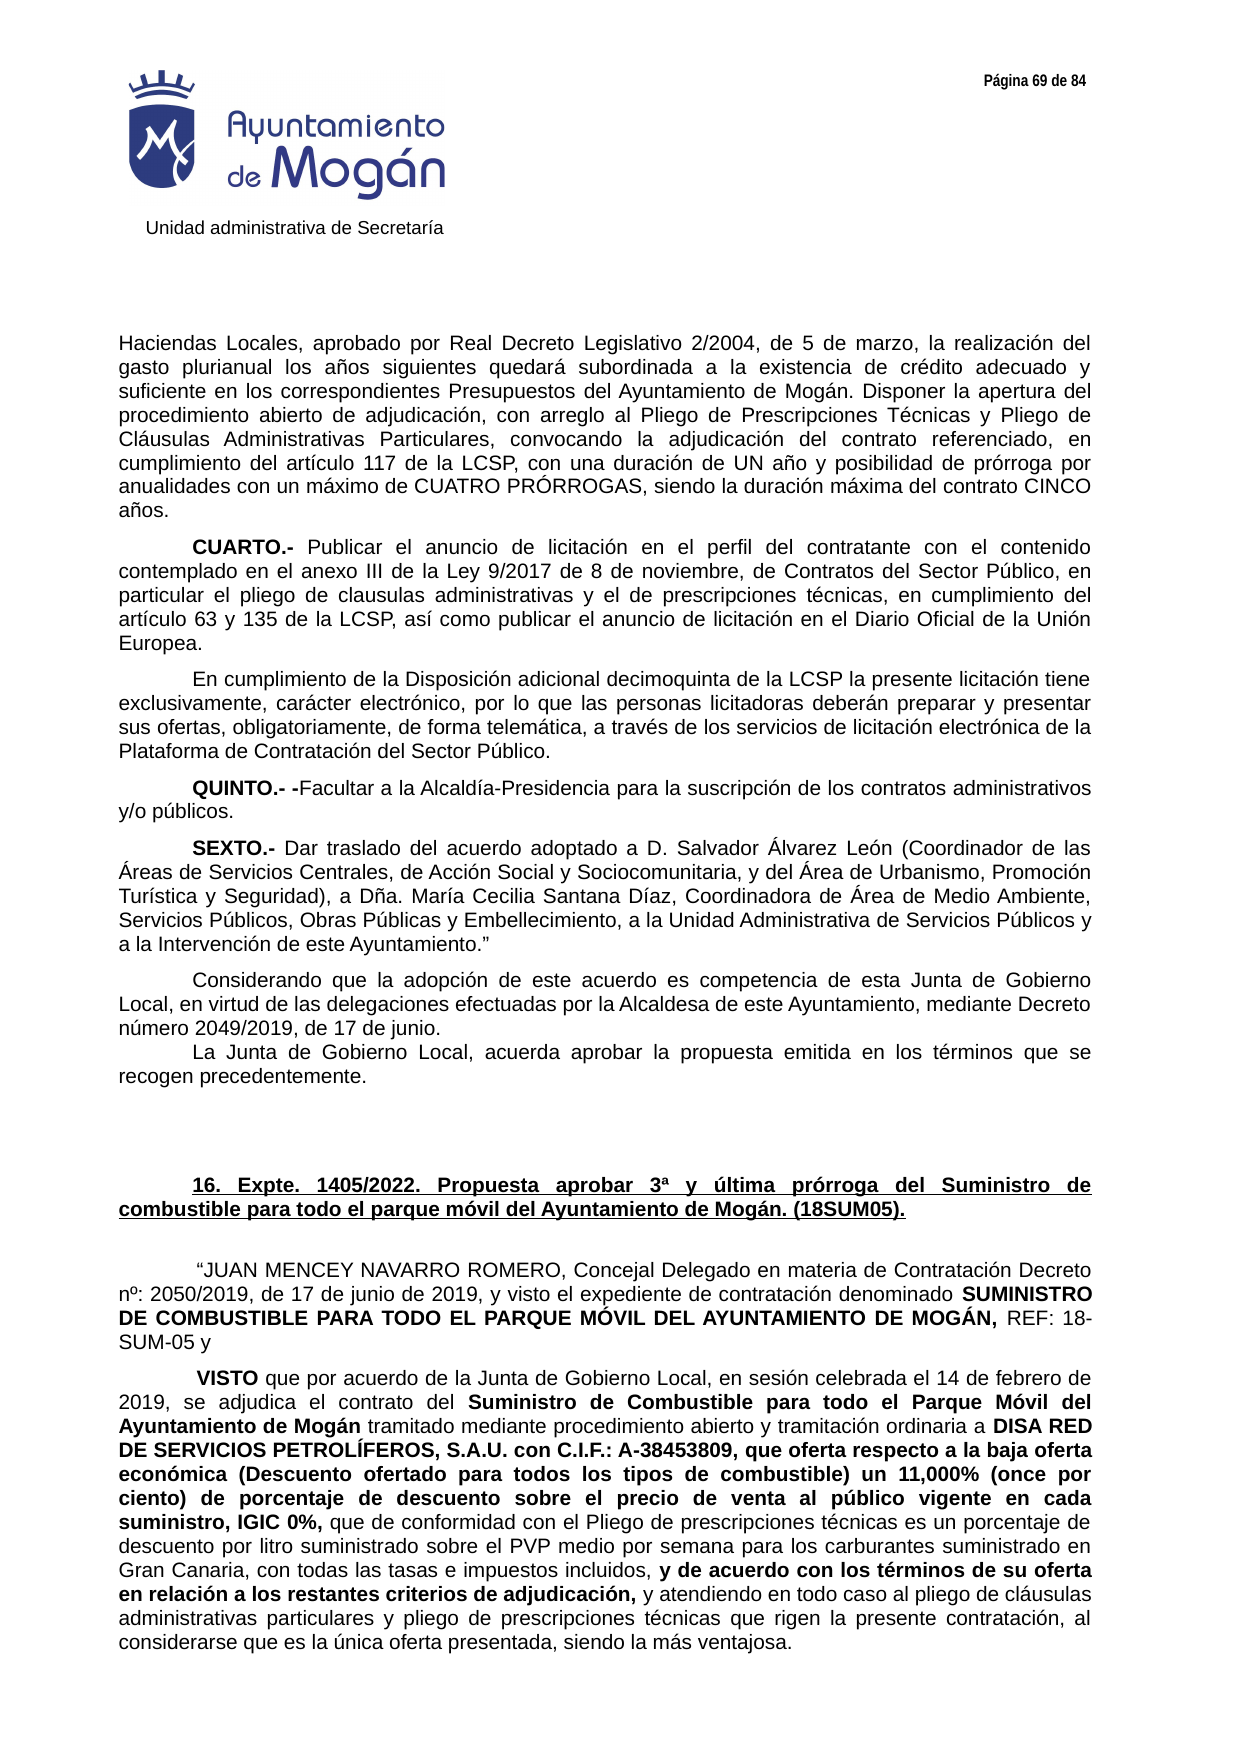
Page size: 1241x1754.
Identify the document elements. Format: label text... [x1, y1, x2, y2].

text QUINTO.- -Facultar a la Alcaldía-Presidencia para la suscripción de los contratos administrativos y/o públicos. [118, 775, 1092, 823]
text VISTO que por acuerdo de la Junta de Gobierno Local, en sesión celebrada el 14 de febrero de 2019, se adjudica el contrato del Suministro de Combustible para todo el Parque Móvil del Ayuntamiento de Mogán tramitado mediante procedimiento abierto y tramitación ordinaria a DISA RED DE SERVICIOS PETROLÍFEROS, S.A.U. con C.I.F.: A-38453809, que oferta respecto a la baja oferta económica (Descuento ofertado para todos los tipos de combustible) un 11,000% (once por ciento) de porcentaje de descuento sobre el precio de venta al público vigente en cada suministro, IGIC 0%, que de conformidad con el Pliego de prescripciones técnicas es un porcentaje de descuento por litro suministrado sobre el PVP medio por semana para los carburantes suministrado en Gran Canaria, con todas las tasas e impuestos incluidos, y de acuerdo con los términos de su oferta en relación a los restantes criterios de adjudicación, y atendiendo en todo caso al pliego de cláusulas administrativas particulares y pliego de prescripciones técnicas que rigen la presente contratación, al considerarse que es la única oferta presentada, siendo la más ventajosa. [118, 1366, 1092, 1653]
text La Junta de Gobierno Local, acuerda aprobar la propuesta emitida en los términos que se recogen precedentemente. [118, 1040, 1092, 1088]
text En cumplimiento de la Disposición adicional decimoquinta de la LCSP la presente licitación tiene exclusivamente, carácter electrónico, por lo que las personas licitadoras deberán preparar y presentar sus ofertas, obligatoriamente, de forma telemática, a través de los servicios de licitación electrónica de la Plataforma de Contratación del Sector Público. [118, 667, 1092, 763]
text Considerando que la adopción de este acuerdo es competencia de esta Junta de Gobierno Local, en virtud de las delegaciones efectuadas por la Alcaldesa de este Ayuntamiento, mediante Decreto número 2049/2019, de 17 de junio. [118, 968, 1092, 1040]
picture [128, 70, 445, 206]
text “JUAN MENCEY NAVARRO ROMERO, Concejal Delegado en materia de Contratación Decreto nº: 2050/2019, de 17 de junio de 2019, y visto el expediente de contratación denominado SUMINISTRO DE COMBUSTIBLE PARA TODO EL PARQUE MÓVIL DEL AYUNTAMIENTO DE MOGÁN, REF: 18-SUM-05 y [118, 1258, 1092, 1353]
text Haciendas Locales, aprobado por Real Decreto Legislativo 2/2004, de 5 de marzo, la realización del gasto plurianual los años siguientes quedará subordinada a la existencia de crédito adecuado y suficiente en los correspondientes Presupuestos del Ayuntamiento de Mogán. Disponer la apertura del procedimiento abierto de adjudicación, con arreglo al Pliego de Prescripciones Técnicas y Pliego de Cláusulas Administrativas Particulares, convocando la adjudicación del contrato referenciado, en cumplimiento del artículo 117 de la LCSP, con una duración de UN año y posibilidad de prórroga por anualidades con un máximo de CUATRO PRÓRROGAS, siendo la duración máxima del contrato CINCO años. [118, 331, 1092, 522]
text CUARTO.- Publicar el anuncio de licitación en el perfil del contratante con el contenido contemplado en el anexo III de la Ley 9/2017 de 8 de noviembre, de Contratos del Sector Público, en particular el pliego de clausulas administrativas y el de prescripciones técnicas, en cumplimiento del artículo 63 y 135 de la LCSP, así como publicar el anuncio de licitación en el Diario Oficial de la Unión Europea. [118, 535, 1092, 654]
text SEXTO.- Dar traslado del acuerdo adoptado a D. Salvador Álvarez León (Coordinador de las Áreas de Servicios Centrales, de Acción Social y Sociocomunitaria, y del Área de Urbanismo, Promoción Turística y Seguridad), a Dña. María Cecilia Santana Díaz, Coordinadora de Área de Medio Ambiente, Servicios Públicos, Obras Públicas y Embellecimiento, a la Unidad Administrativa de Servicios Públicos y a la Intervención de este Ayuntamiento.” [118, 836, 1092, 956]
text 16. Expte. 1405/2022. Propuesta aprobar 3ª y última prórroga del Suministro de combustible para todo el parque móvil del Ayuntamiento de Mogán. (18SUM05). [118, 1173, 1092, 1221]
